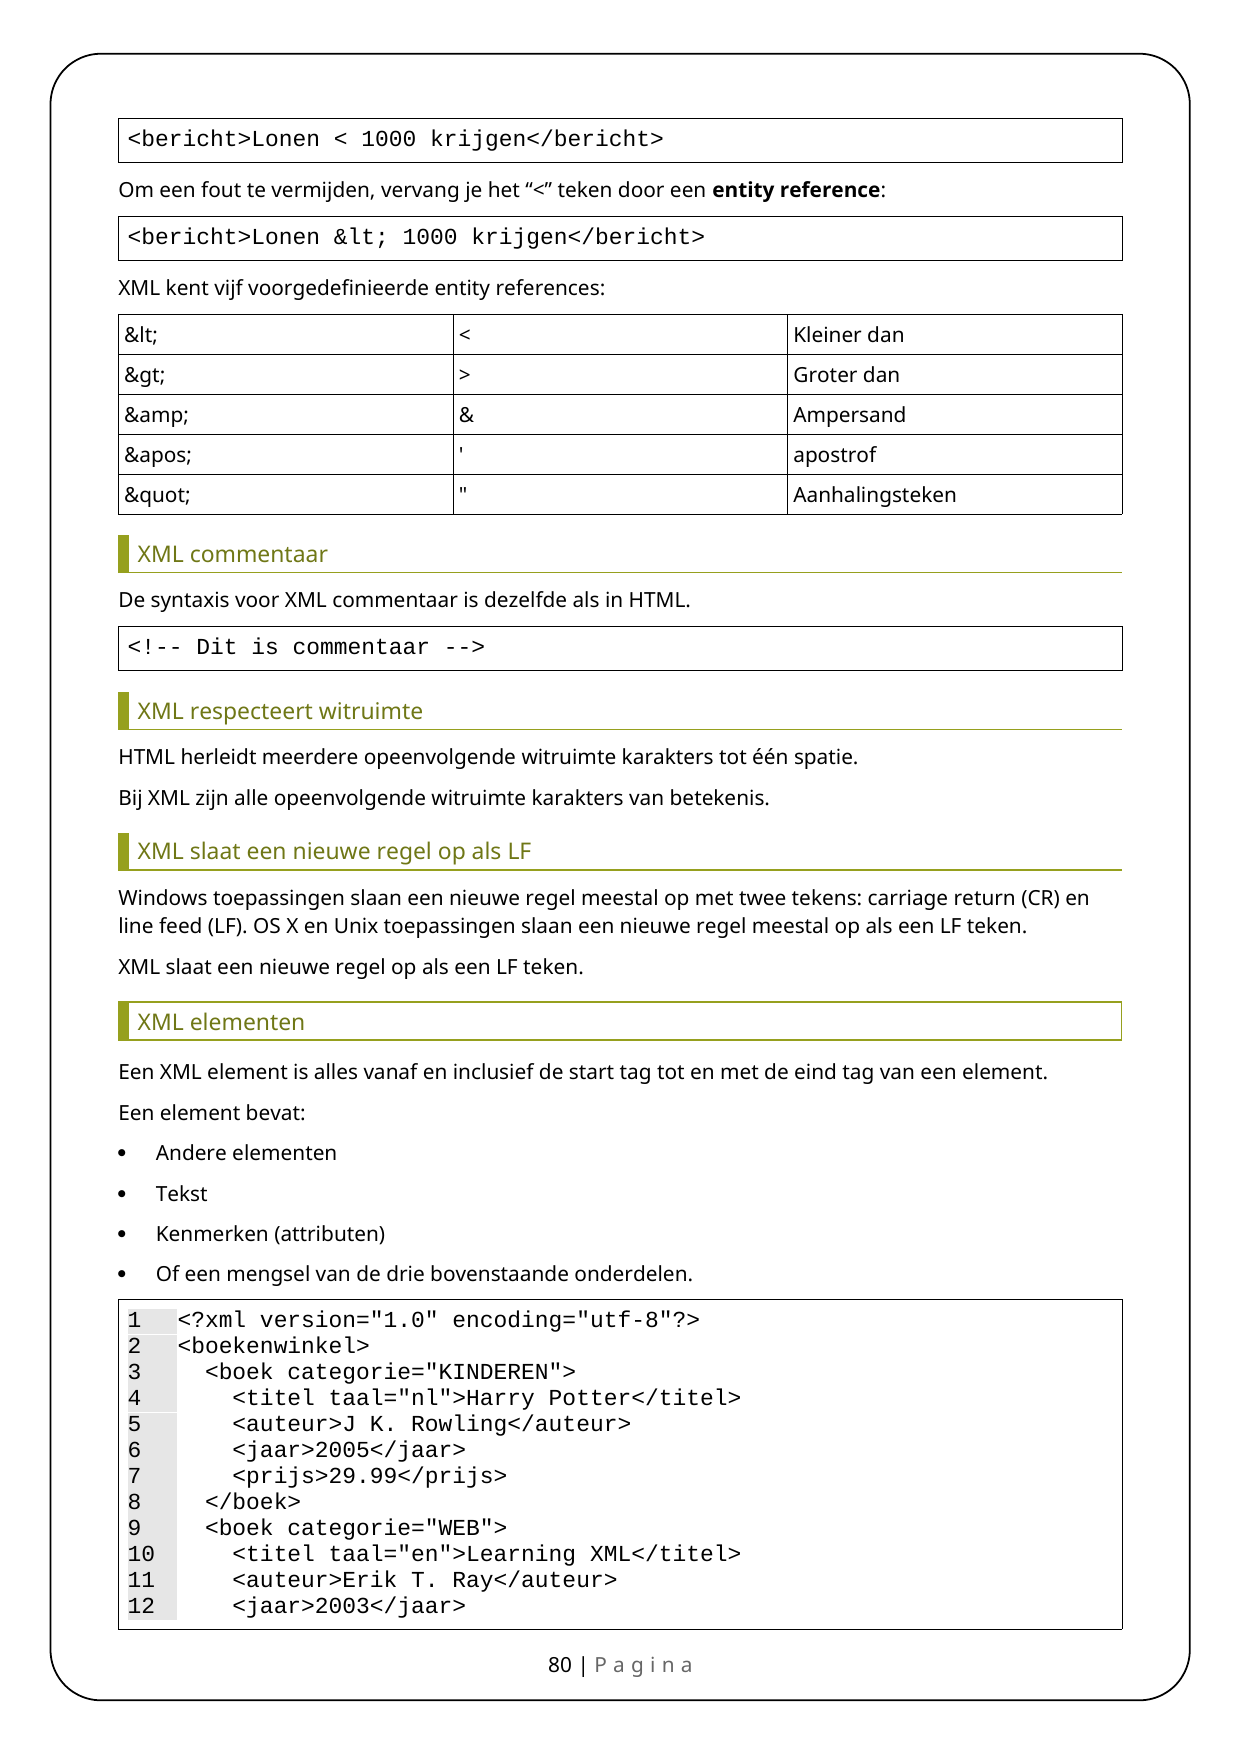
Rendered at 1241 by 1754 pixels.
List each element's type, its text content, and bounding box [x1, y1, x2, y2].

list <titel taal="nl">Harry Potter</titel> [177, 1377, 1122, 1403]
table_cell &gt; [119, 355, 453, 394]
list <boek categorie="KINDEREN"> [177, 1351, 1122, 1377]
text De syntaxis voor XML commentaar is dezelfde als in HTML. [118, 585, 1122, 614]
subtitle XML elementen [129, 1003, 1121, 1039]
table_cell " [454, 475, 787, 514]
list <prijs>29.99</prijs> [177, 1455, 1122, 1481]
table_cell apostrof [788, 435, 1122, 474]
list <jaar>2005</jaar> [177, 1429, 1122, 1455]
subtitle XML commentaar [129, 535, 1122, 572]
list Tekst [118, 1179, 1122, 1207]
text Bij XML zijn alle opeenvolgende witruimte karakters van betekenis. [118, 783, 1122, 812]
list <boekenwinkel> [119, 1325, 1122, 1351]
text XML kent vijf voorgedefinieerde entity references: [118, 273, 1122, 302]
list <auteur>Erik T. Ray</auteur> [177, 1559, 1122, 1584]
list <jaar>2003</jaar> [119, 1584, 1122, 1629]
table_cell ' [454, 435, 787, 474]
text <bericht>Lonen < 1000 krijgen</bericht> [119, 119, 1122, 162]
table_cell &quot; [119, 475, 453, 514]
list Andere elementen [118, 1138, 1122, 1167]
table_header Kleiner dan [788, 315, 1122, 354]
table_cell > [454, 355, 787, 394]
list Kenmerken (attributen) [118, 1219, 1122, 1247]
text <!-- Dit is commentaar --> [119, 627, 1122, 670]
table_header &lt; [119, 315, 453, 354]
text Om een fout te vermijden, vervang je het “<” teken door een entity reference: [118, 175, 1122, 204]
text HTML herleidt meerdere opeenvolgende witruimte karakters tot één spatie. [118, 742, 1122, 771]
table_cell &amp; [119, 395, 453, 434]
list </boek> [177, 1481, 1122, 1507]
table_header < [454, 315, 787, 354]
table_cell Ampersand [788, 395, 1122, 434]
subtitle XML slaat een nieuwe regel op als LF [118, 832, 1122, 869]
text Een element bevat: [118, 1098, 1122, 1126]
text Windows toepassingen slaan een nieuwe regel meestal op met twee tekens: carriage return (CR) en line feed (LF). OS X en Unix toepassingen slaan een nieuwe regel meestal op als een LF teken. [118, 883, 1122, 940]
table_cell & [454, 395, 787, 434]
list [119, 1481, 128, 1507]
text XML slaat een nieuwe regel op als een LF teken. [118, 952, 1122, 981]
table_cell &apos; [119, 435, 453, 474]
table_cell Aanhalingsteken [788, 475, 1122, 514]
list <auteur>J K. Rowling</auteur> [119, 1403, 1122, 1429]
list <boek categorie="WEB"> [177, 1507, 1122, 1533]
list <titel taal="en">Learning XML</titel> [177, 1533, 1122, 1559]
text Een XML element is alles vanaf en inclusief de start tag tot en met de eind tag van een element. [118, 1057, 1122, 1085]
list <?xml version="1.0" encoding="utf-8"?> [119, 1300, 1122, 1325]
text <bericht>Lonen &lt; 1000 krijgen</bericht> [119, 217, 1122, 260]
subtitle XML respecteert witruimte [129, 692, 1122, 729]
table_cell Groter dan [788, 355, 1122, 394]
list Of een mengsel van de drie bovenstaande onderdelen. [118, 1259, 1122, 1287]
